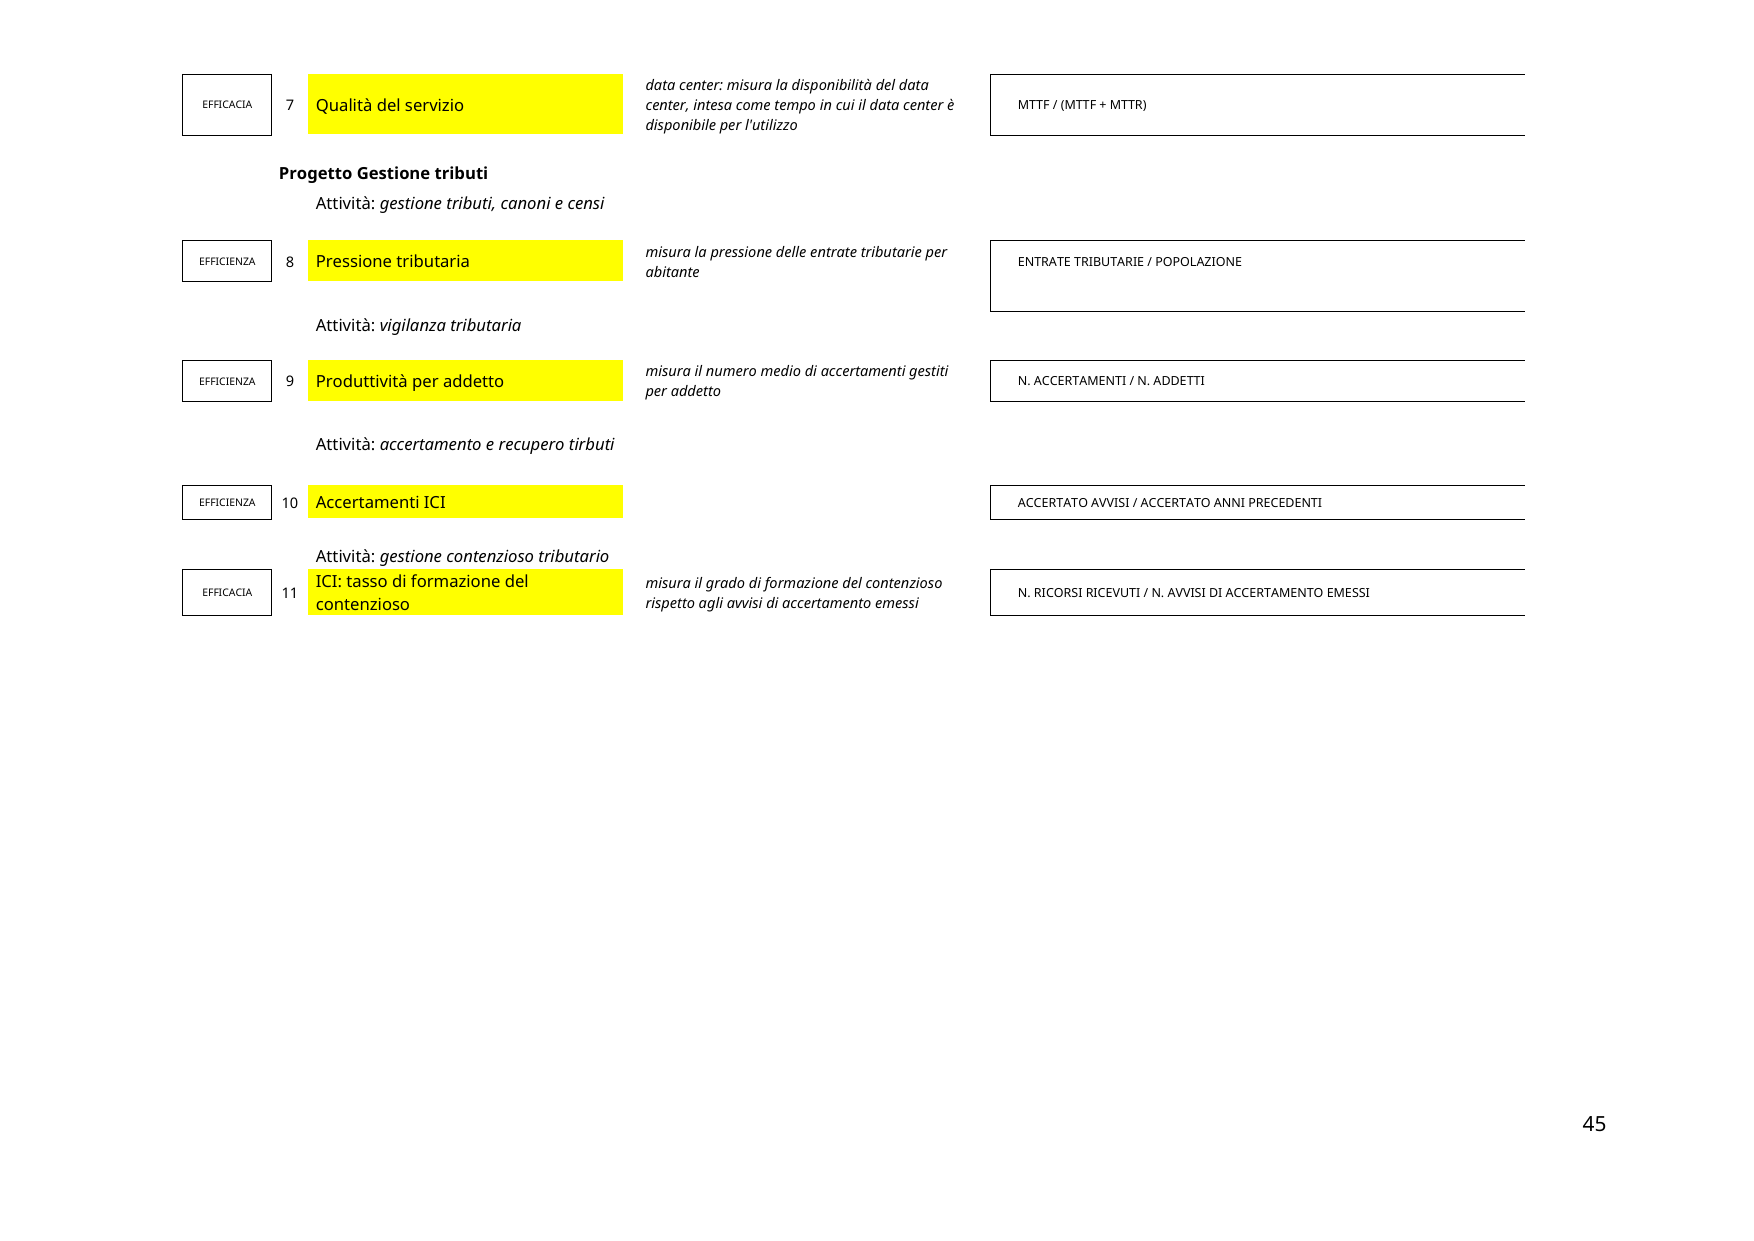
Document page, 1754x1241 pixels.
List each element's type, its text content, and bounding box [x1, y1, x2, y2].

table_cell [991, 218, 1010, 240]
table_cell [183, 188, 271, 218]
table_cell [623, 360, 638, 401]
table_cell [271, 218, 308, 240]
table_cell [991, 241, 1010, 281]
table_cell [183, 337, 271, 360]
table_cell [1010, 457, 1525, 485]
table_cell [1010, 430, 1525, 457]
table_cell [1010, 520, 1525, 542]
table_cell [1010, 136, 1525, 158]
table_cell [308, 218, 623, 240]
table_cell ACCERTATO AVVISI / ACCERTATO ANNI PRECEDENTI [1010, 486, 1525, 518]
table_cell [991, 486, 1010, 518]
table_cell 9 [272, 360, 308, 401]
table_cell [271, 519, 308, 542]
table_cell [183, 311, 271, 337]
table_cell [991, 520, 1010, 542]
table_cell [183, 218, 271, 240]
table_cell [975, 519, 991, 542]
table_cell 10 [272, 485, 308, 518]
table_cell Pressione tributaria [308, 240, 623, 281]
table_cell [638, 485, 975, 518]
table_cell [623, 337, 638, 360]
table_cell [623, 401, 638, 430]
table_cell [975, 240, 990, 281]
table_cell [991, 75, 1010, 134]
table_cell [975, 360, 990, 401]
table_cell [308, 281, 623, 311]
table_cell [308, 519, 623, 542]
table_cell misura il grado di formazione del contenzioso rispetto agli avvisi di accertamento emessi [638, 569, 975, 615]
table_cell [991, 542, 1010, 569]
table_cell [623, 519, 638, 542]
table_cell [623, 569, 638, 615]
table_cell [1010, 337, 1525, 360]
table_cell [183, 542, 271, 569]
table_cell [1010, 218, 1525, 240]
table_cell [991, 402, 1010, 430]
table_cell [623, 240, 638, 281]
table_cell [991, 457, 1010, 485]
table_cell N. RICORSI RICEVUTI / N. AVVISI DI ACCERTAMENTO EMESSI [1010, 570, 1525, 615]
table_cell [183, 282, 271, 311]
table_cell misura la pressione delle entrate tributarie per abitante [638, 240, 975, 281]
table_cell [991, 136, 1010, 158]
table_cell MTTF / (MTTF + MTTR) [1010, 75, 1525, 134]
table_cell [975, 337, 991, 360]
table_cell [638, 519, 975, 542]
table_cell [183, 430, 271, 457]
table_cell [975, 457, 991, 485]
table_cell [271, 430, 308, 457]
table_cell Accertamenti ICI [308, 485, 623, 518]
table_cell Qualità del servizio [308, 74, 623, 134]
table_cell [271, 311, 308, 337]
table_cell [1010, 281, 1525, 311]
table_cell [183, 158, 271, 188]
table_cell Attività: gestione contenzioso tributario [308, 542, 975, 569]
table_cell [308, 135, 623, 158]
table_cell 7 [272, 74, 308, 134]
table_cell [183, 457, 271, 485]
table_cell 11 [272, 569, 308, 615]
table_cell [975, 218, 991, 240]
table_cell ICI: tasso di formazione del contenzioso [308, 569, 623, 615]
table_cell [975, 135, 991, 158]
table_cell Attività: vigilanza tributaria [308, 311, 1525, 337]
table_cell 8 [272, 240, 308, 281]
table_cell EFFICACIA [183, 75, 271, 134]
table_cell [271, 281, 308, 311]
table_cell [975, 281, 990, 311]
table_cell EFFICACIA [183, 570, 271, 615]
table_cell [975, 485, 990, 518]
table_cell [991, 430, 1010, 457]
table_cell [1010, 542, 1525, 569]
table_cell [638, 401, 975, 430]
table_cell [623, 135, 638, 158]
table_cell [975, 401, 991, 430]
table_cell data center: misura la disponibilità del data center, intesa come tempo in cui il data center è disponibile per l'utilizzo [638, 74, 975, 134]
table_cell [638, 457, 975, 485]
table_cell Attività: gestione tributi, canoni e censi [308, 188, 1525, 218]
table_cell Attività: accertamento e recupero tirbuti [308, 430, 975, 457]
table_cell [308, 457, 623, 485]
table_cell misura il numero medio di accertamenti gestiti per addetto [638, 360, 975, 401]
table_cell [975, 569, 990, 615]
table_cell [991, 337, 1010, 360]
table_cell [623, 457, 638, 485]
table_cell Produttività per addetto [308, 360, 623, 401]
table_cell [623, 281, 638, 311]
table_cell [623, 485, 638, 518]
table_cell [271, 401, 308, 430]
table_cell [638, 281, 975, 311]
table_cell [271, 542, 308, 569]
table_cell [991, 361, 1010, 401]
table_cell [271, 337, 308, 360]
table_cell [638, 135, 975, 158]
table_cell [991, 570, 1010, 615]
table_cell [183, 402, 271, 430]
table_cell EFFICIENZA [183, 241, 271, 281]
table_cell N. ACCERTAMENTI / N. ADDETTI [1010, 361, 1525, 401]
table_cell [1010, 402, 1525, 430]
table_cell [975, 430, 991, 457]
table_cell [183, 136, 271, 158]
table_cell [623, 74, 638, 134]
table_cell [623, 218, 638, 240]
table_cell [638, 337, 975, 360]
table_cell [183, 520, 271, 542]
table_cell [308, 337, 623, 360]
table_cell [308, 401, 623, 430]
table_cell [975, 74, 990, 134]
table_cell [975, 542, 991, 569]
table_cell [271, 188, 308, 218]
table_cell [638, 218, 975, 240]
table_cell [271, 457, 308, 485]
table_cell EFFICIENZA [183, 486, 271, 518]
table_cell [271, 135, 308, 158]
table_cell ENTRATE TRIBUTARIE / POPOLAZIONE [1010, 241, 1525, 281]
table_cell Progetto Gestione tributi [271, 158, 1525, 188]
table_cell EFFICIENZA [183, 361, 271, 401]
table_cell [991, 281, 1010, 311]
